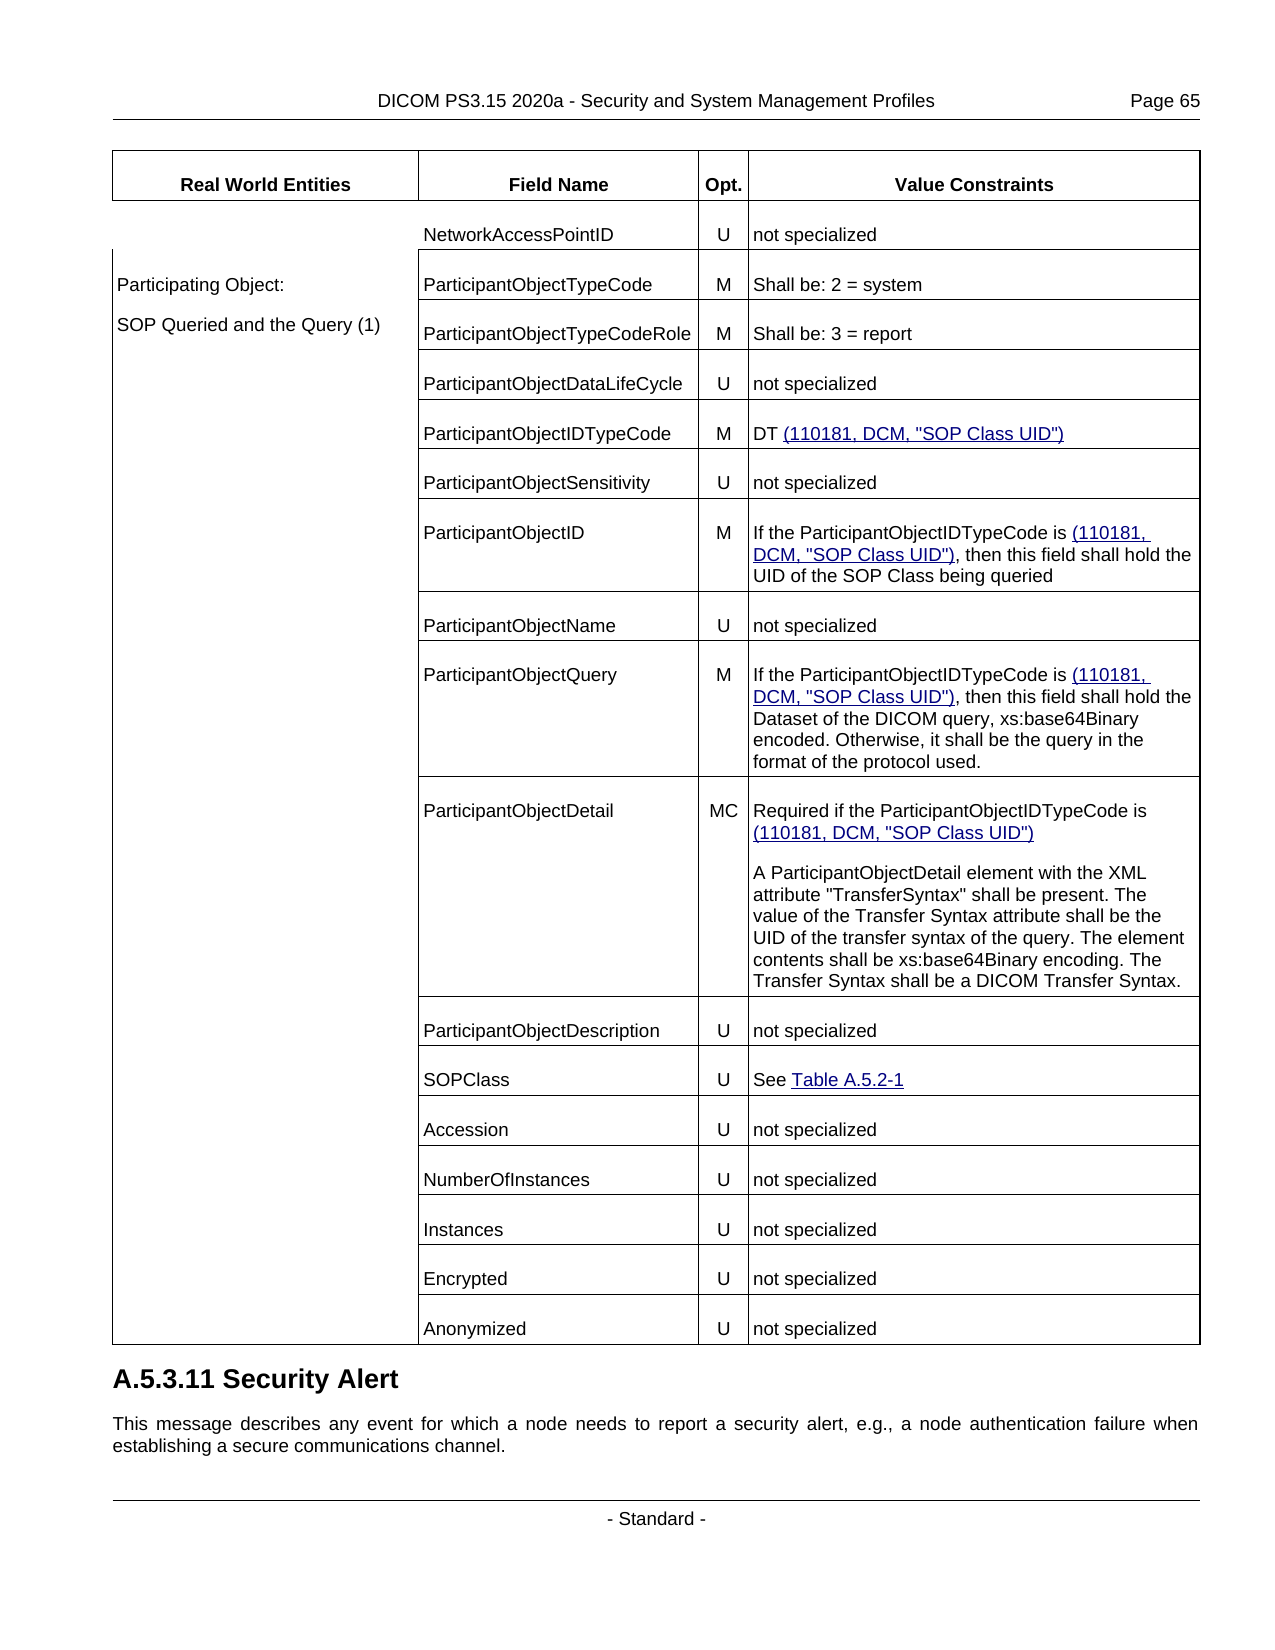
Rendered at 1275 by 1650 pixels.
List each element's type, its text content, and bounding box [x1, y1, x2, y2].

table_cell ParticipantObjectQuery [419, 641, 698, 776]
table_cell not specialized [749, 997, 1199, 1045]
table_cell Shall be: 3 = report [749, 300, 1199, 349]
table_cell U [699, 1096, 748, 1145]
table_header Field Name [419, 151, 698, 200]
table_cell Encrypted [419, 1245, 698, 1294]
text This message describes any event for which a node needs to report a security alert, e.g., a node authentication failure when establishing a secure communications channel. [112, 1413, 1200, 1456]
table_header Real World Entities [113, 151, 418, 200]
table_cell NetworkAccessPointID [419, 201, 698, 249]
table_cell Shall be: 2 = system [749, 250, 1199, 299]
table_cell ParticipantObjectDescription [419, 997, 698, 1045]
table_cell U [699, 1046, 748, 1095]
table_cell not specialized [749, 1146, 1199, 1194]
table_cell If the ParticipantObjectIDTypeCode is (110181, DCM, "SOP Class UID"), then this field shall hold the UID of the SOP Class being queried [749, 499, 1199, 591]
table_cell U [699, 1195, 748, 1244]
table_cell U [699, 449, 748, 498]
table_cell ParticipantObjectID [419, 499, 698, 591]
table_cell ParticipantObjectName [419, 592, 698, 640]
table_cell M [699, 400, 748, 448]
table_cell U [699, 350, 748, 398]
text A.5.3.11 Security Alert [112, 1363, 1200, 1394]
table_cell not specialized [749, 592, 1199, 640]
table_cell U [699, 1295, 748, 1343]
table_header Opt. [699, 151, 748, 200]
table_cell U [699, 1245, 748, 1294]
table_cell If the ParticipantObjectIDTypeCode is (110181, DCM, "SOP Class UID"), then this field shall hold the Dataset of the DICOM query, xs:base64Binary encoded. Otherwise, it shall be the query in the format of the protocol used. [749, 641, 1199, 776]
table_cell U [699, 592, 748, 640]
table_cell not specialized [749, 1245, 1199, 1294]
table_cell Accession [419, 1096, 698, 1145]
table_cell Anonymized [419, 1295, 698, 1343]
table_cell not specialized [749, 1195, 1199, 1244]
table_cell ParticipantObjectDataLifeCycle [419, 350, 698, 398]
table_header Value Constraints [749, 151, 1199, 200]
table_cell MC [699, 777, 748, 996]
table_cell not specialized [749, 201, 1199, 249]
table_cell Instances [419, 1195, 698, 1244]
table_cell U [699, 201, 748, 249]
table_cell not specialized [749, 1096, 1199, 1145]
table_cell U [699, 1146, 748, 1194]
table_cell M [699, 250, 748, 299]
table_cell NumberOfInstances [419, 1146, 698, 1194]
table_cell ParticipantObjectDetail [419, 777, 698, 996]
table_cell not specialized [749, 1295, 1199, 1343]
table_cell Required if the ParticipantObjectIDTypeCode is (110181, DCM, "SOP Class UID") A ParticipantObjectDetail element with the XML attribute "TransferSyntax" shall be present. The value of the Transfer Syntax attribute shall be the UID of the transfer syntax of the query. The element contents shall be xs:base64Binary encoding. The Transfer Syntax shall be a DICOM Transfer Syntax. [749, 777, 1199, 996]
table_cell not specialized [749, 350, 1199, 398]
table_cell ParticipantObjectTypeCode [419, 250, 698, 299]
table_cell M [699, 499, 748, 591]
table_cell ParticipantObjectSensitivity [419, 449, 698, 498]
table_cell ParticipantObjectIDTypeCode [419, 400, 698, 448]
table_cell M [699, 641, 748, 776]
table_cell Participating Object: SOP Queried and the Query (1) [113, 249, 418, 1343]
table_cell M [699, 300, 748, 349]
table_cell DT (110181, DCM, "SOP Class UID") [749, 400, 1199, 448]
table_cell See Table A.5.2-1 [749, 1046, 1199, 1095]
table_cell ParticipantObjectTypeCodeRole [419, 300, 698, 349]
table_cell SOPClass [419, 1046, 698, 1095]
table_cell not specialized [749, 449, 1199, 498]
table_cell U [699, 997, 748, 1045]
